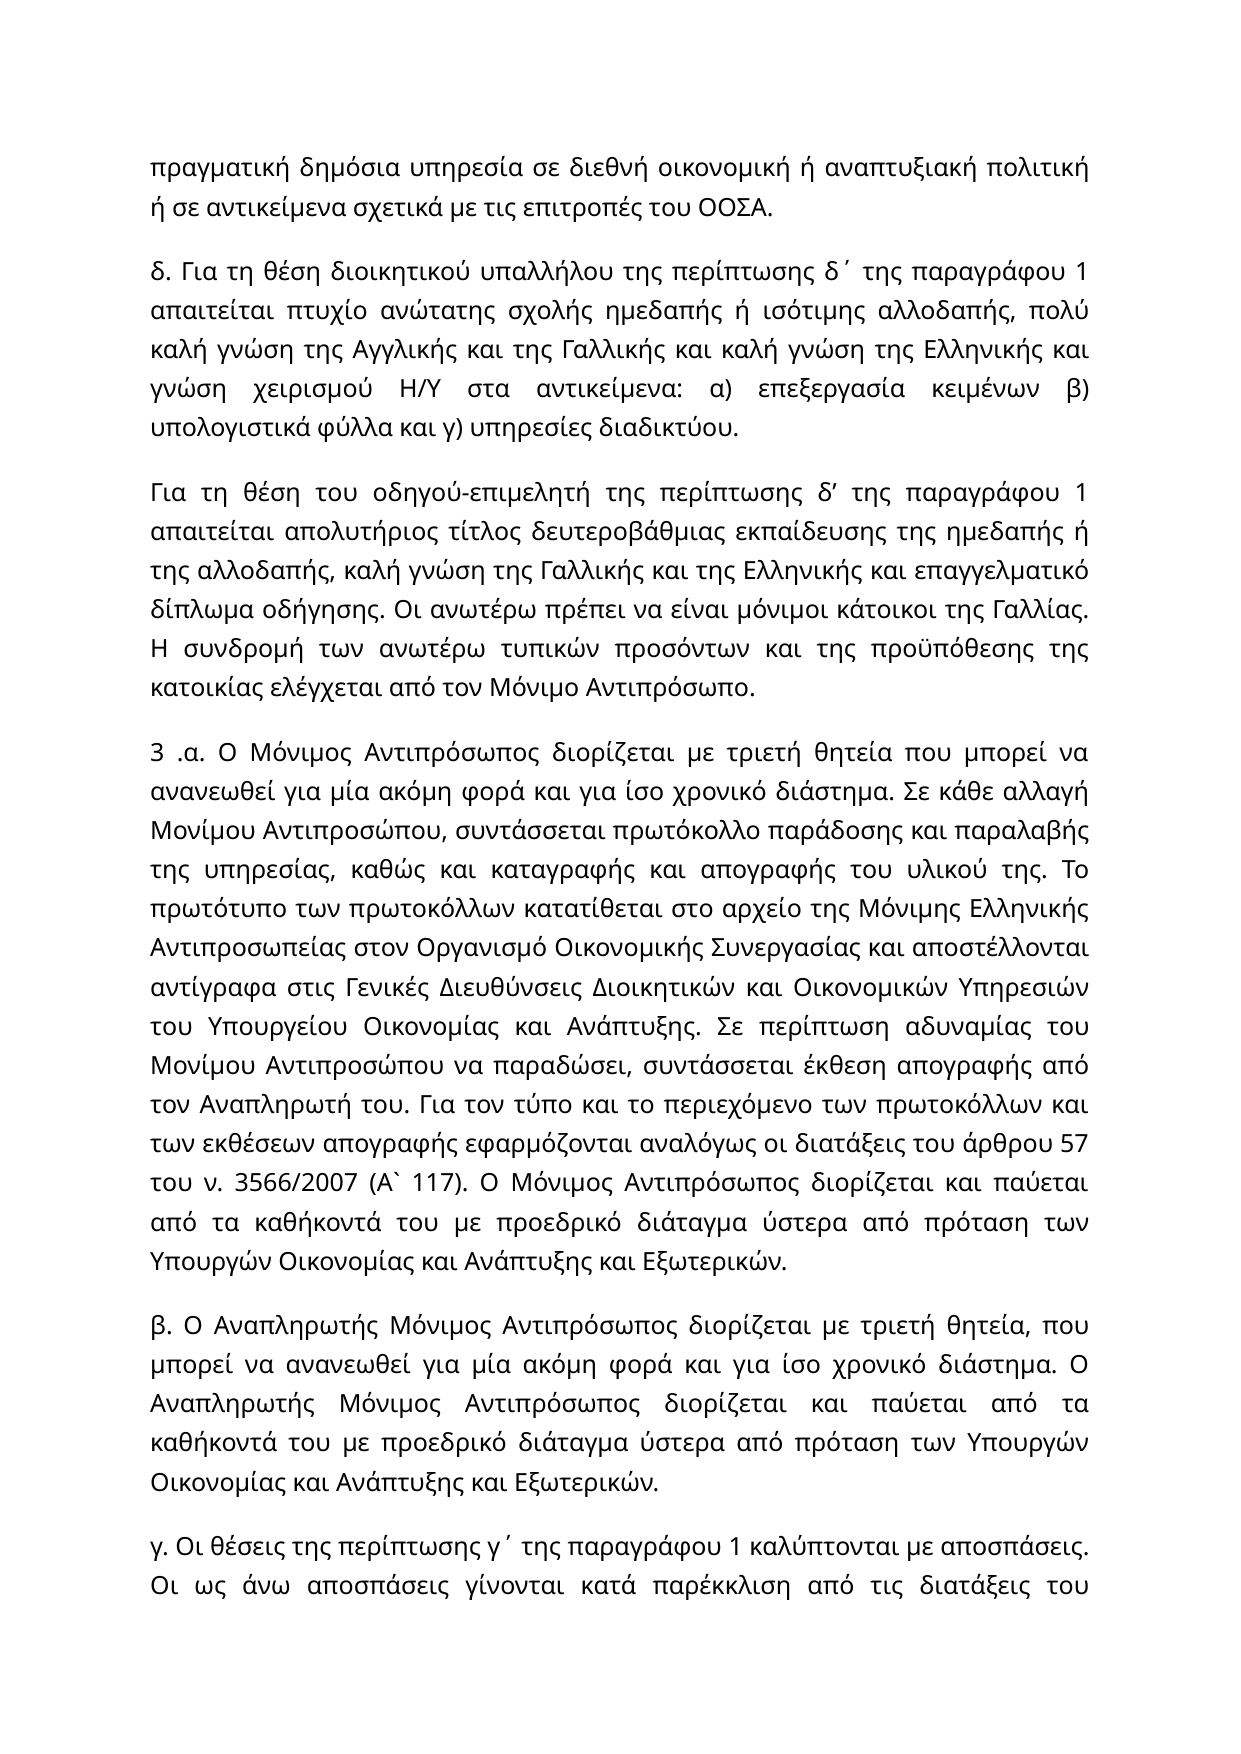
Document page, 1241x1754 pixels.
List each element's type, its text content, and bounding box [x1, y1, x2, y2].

text γ. Οι θέσεις της περίπτωσης γ΄ της παραγράφου 1 καλύπτονται με αποσπάσεις. Οι ως άνω αποσπάσεις γίνονται κατά παρέκκλιση από τις διατάξεις του [150, 1528, 1090, 1602]
text Για τη θέση του οδηγού-επιμελητή της περίπτωσης δ’ της παραγράφου 1 απαιτείται απολυτήριος τίτλος δευτεροβάθμιας εκπαίδευσης της ημεδαπής ή της αλλοδαπής, καλή γνώση της Γαλλικής και της Ελληνικής και επαγγελματικό δίπλωμα οδήγησης. Οι ανωτέρω πρέπει να είναι μόνιμοι κάτοικοι της Γαλλίας. Η συνδρομή των ανωτέρω τυπικών προσόντων και της προϋπόθεσης της κατοικίας ελέγχεται από τον Μόνιμο Αντιπρόσωπο. [150, 474, 1090, 704]
text πραγματική δημόσια υπηρεσία σε διεθνή οικονομική ή αναπτυξιακή πολιτική ή σε αντικείμενα σχετικά με τις επιτροπές του ΟΟΣΑ. [150, 150, 1090, 223]
text δ. Για τη θέση διοικητικού υπαλλήλου της περίπτωσης δ΄ της παραγράφου 1 απαιτείται πτυχίο ανώτατης σχολής ημεδαπής ή ισότιμης αλλοδαπής, πολύ καλή γνώση της Αγγλικής και της Γαλλικής και καλή γνώση της Ελληνικής και γνώση χειρισμού Η/Υ στα αντικείμενα: α) επεξεργασία κειμένων β) υπολογιστικά φύλλα και γ) υπηρεσίες διαδικτύου. [150, 253, 1090, 444]
text 3 .α. Ο Μόνιμος Αντιπρόσωπος διορίζεται με τριετή θητεία που μπορεί να ανανεωθεί για μία ακόμη φορά και για ίσο χρονικό διάστημα. Σε κάθε αλλαγή Μονίμου Αντιπροσώπου, συντάσσεται πρωτόκολλο παράδοσης και παραλαβής της υπηρεσίας, καθώς και καταγραφής και απογραφής του υλικού της. Το πρωτότυπο των πρωτοκόλλων κατατίθεται στο αρχείο της Μόνιμης Ελληνικής Αντιπροσωπείας στον Οργανισμό Οικονομικής Συνεργασίας και αποστέλλονται αντίγραφα στις Γενικές Διευθύνσεις Διοικητικών και Οικονομικών Υπηρεσιών του Υπουργείου Οικονομίας και Ανάπτυξης. Σε περίπτωση αδυναμίας του Μονίμου Αντιπροσώπου να παραδώσει, συντάσσεται έκθεση απογραφής από τον Αναπληρωτή του. Για τον τύπο και το περιεχόμενο των πρωτοκόλλων και των εκθέσεων απογραφής εφαρμόζονται αναλόγως οι διατάξεις του άρθρου 57 του ν. 3566/2007 (Α` 117). Ο Μόνιμος Αντιπρόσωπος διορίζεται και παύεται από τα καθήκοντά του με προεδρικό διάταγμα ύστερα από πρόταση των Υπουργών Οικονομίας και Ανάπτυξης και Εξωτερικών. [150, 734, 1090, 1277]
text β. Ο Αναπληρωτής Μόνιμος Αντιπρόσωπος διορίζεται με τριετή θητεία, που μπορεί να ανανεωθεί για μία ακόμη φορά και για ίσο χρονικό διάστημα. Ο Αναπληρωτής Μόνιμος Αντιπρόσωπος διορίζεται και παύεται από τα καθήκοντά του με προεδρικό διάταγμα ύστερα από πρόταση των Υπουργών Οικονομίας και Ανάπτυξης και Εξωτερικών. [150, 1307, 1090, 1498]
